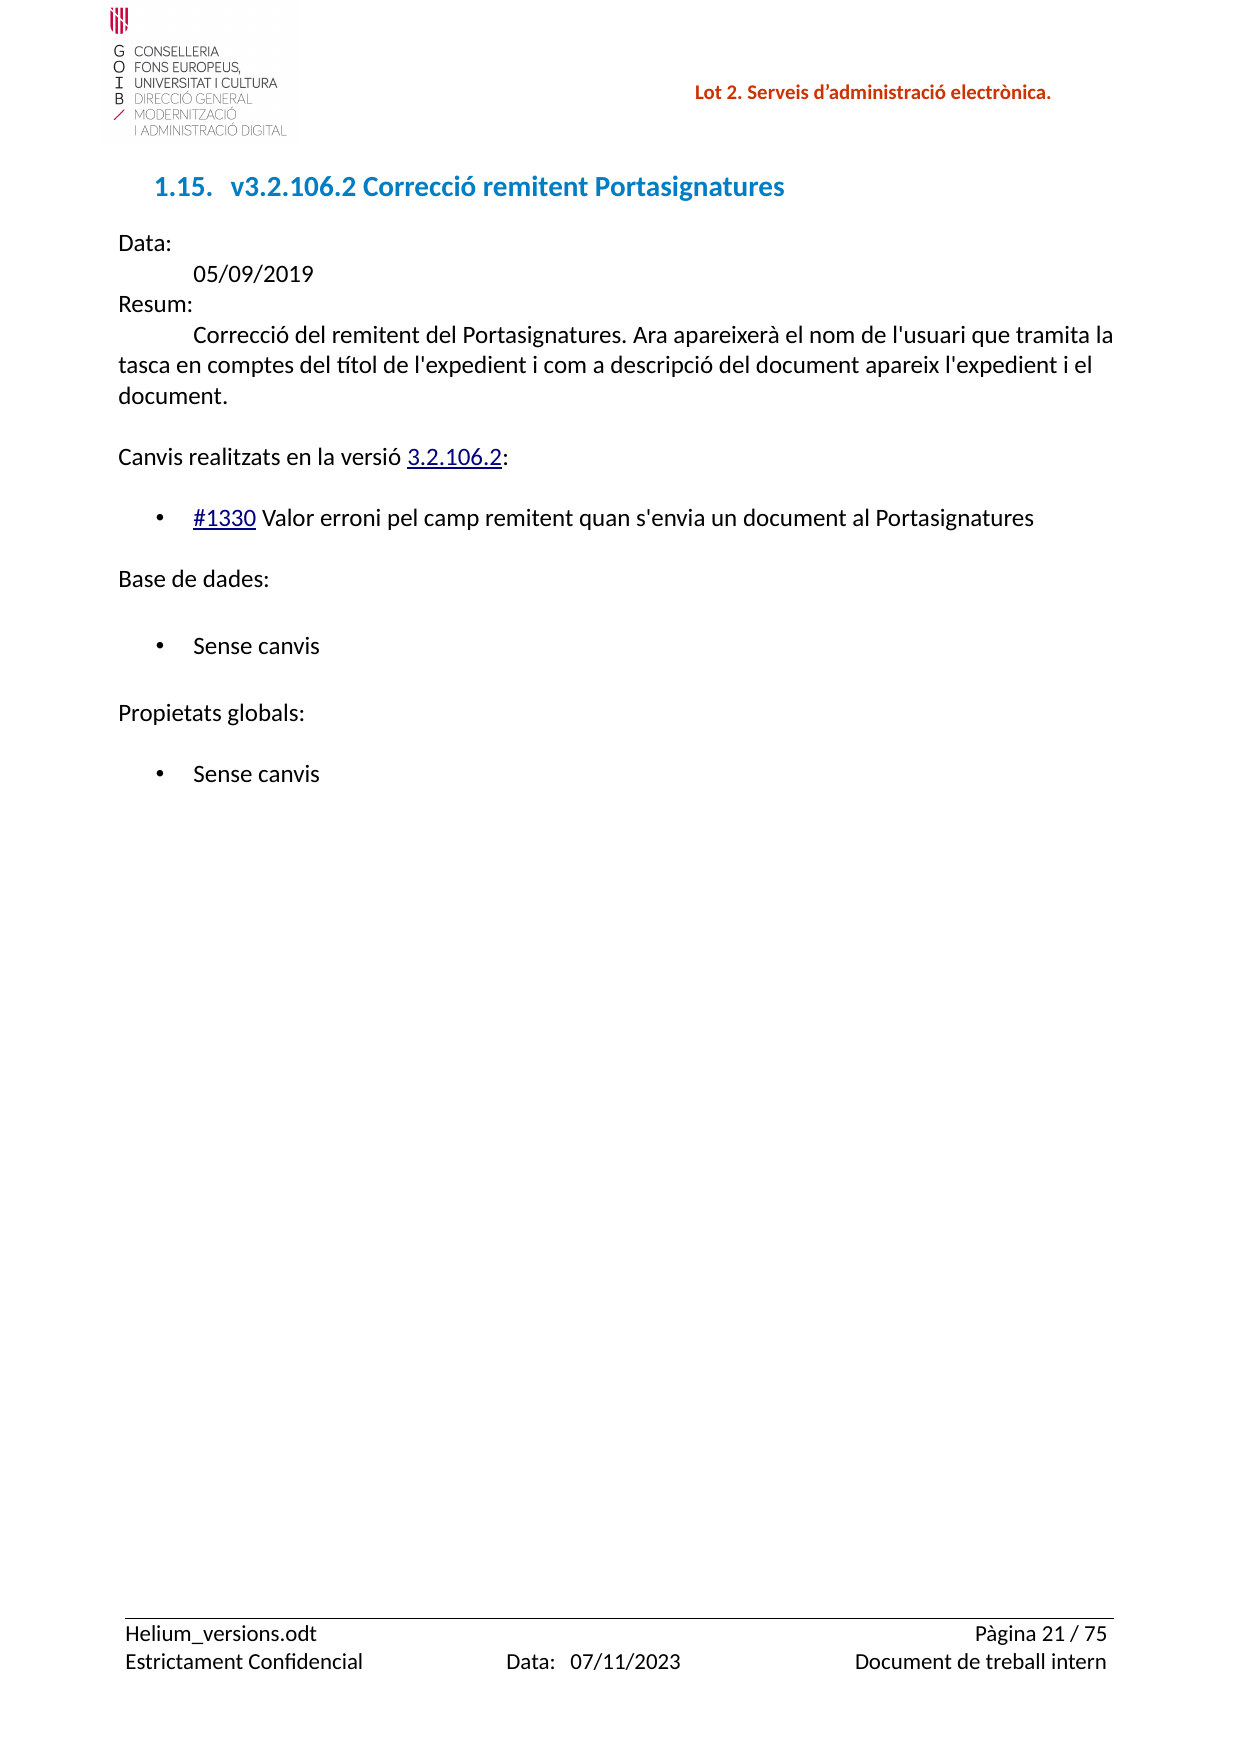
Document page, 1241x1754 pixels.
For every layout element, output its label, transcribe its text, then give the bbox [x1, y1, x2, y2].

list Sense canvis [156, 758, 1122, 789]
list #1330 Valor erroni pel camp remitent quan s'envia un document al Portasignatures [156, 502, 1122, 533]
subtitle v3.2.106.2 Correcció remitent Portasignatures [153, 168, 1122, 204]
text Correcció del remitent del Portasignatures. Ara apareixerà el nom de l'usuari que tramita la tasca en comptes del títol de l'expedient i com a descripció del document apareix l'expedient i el document. [118, 319, 1122, 411]
text Propietats globals: [118, 697, 1122, 728]
text Data: [118, 228, 1122, 258]
text 05/09/2019 [118, 258, 1122, 289]
text Base de dades: [118, 563, 1122, 594]
picture [100, 0, 297, 144]
text Resum: [118, 289, 1122, 319]
text Canvis realitzats en la versió 3.2.106.2: [118, 441, 1122, 472]
list Sense canvis [156, 630, 1122, 661]
